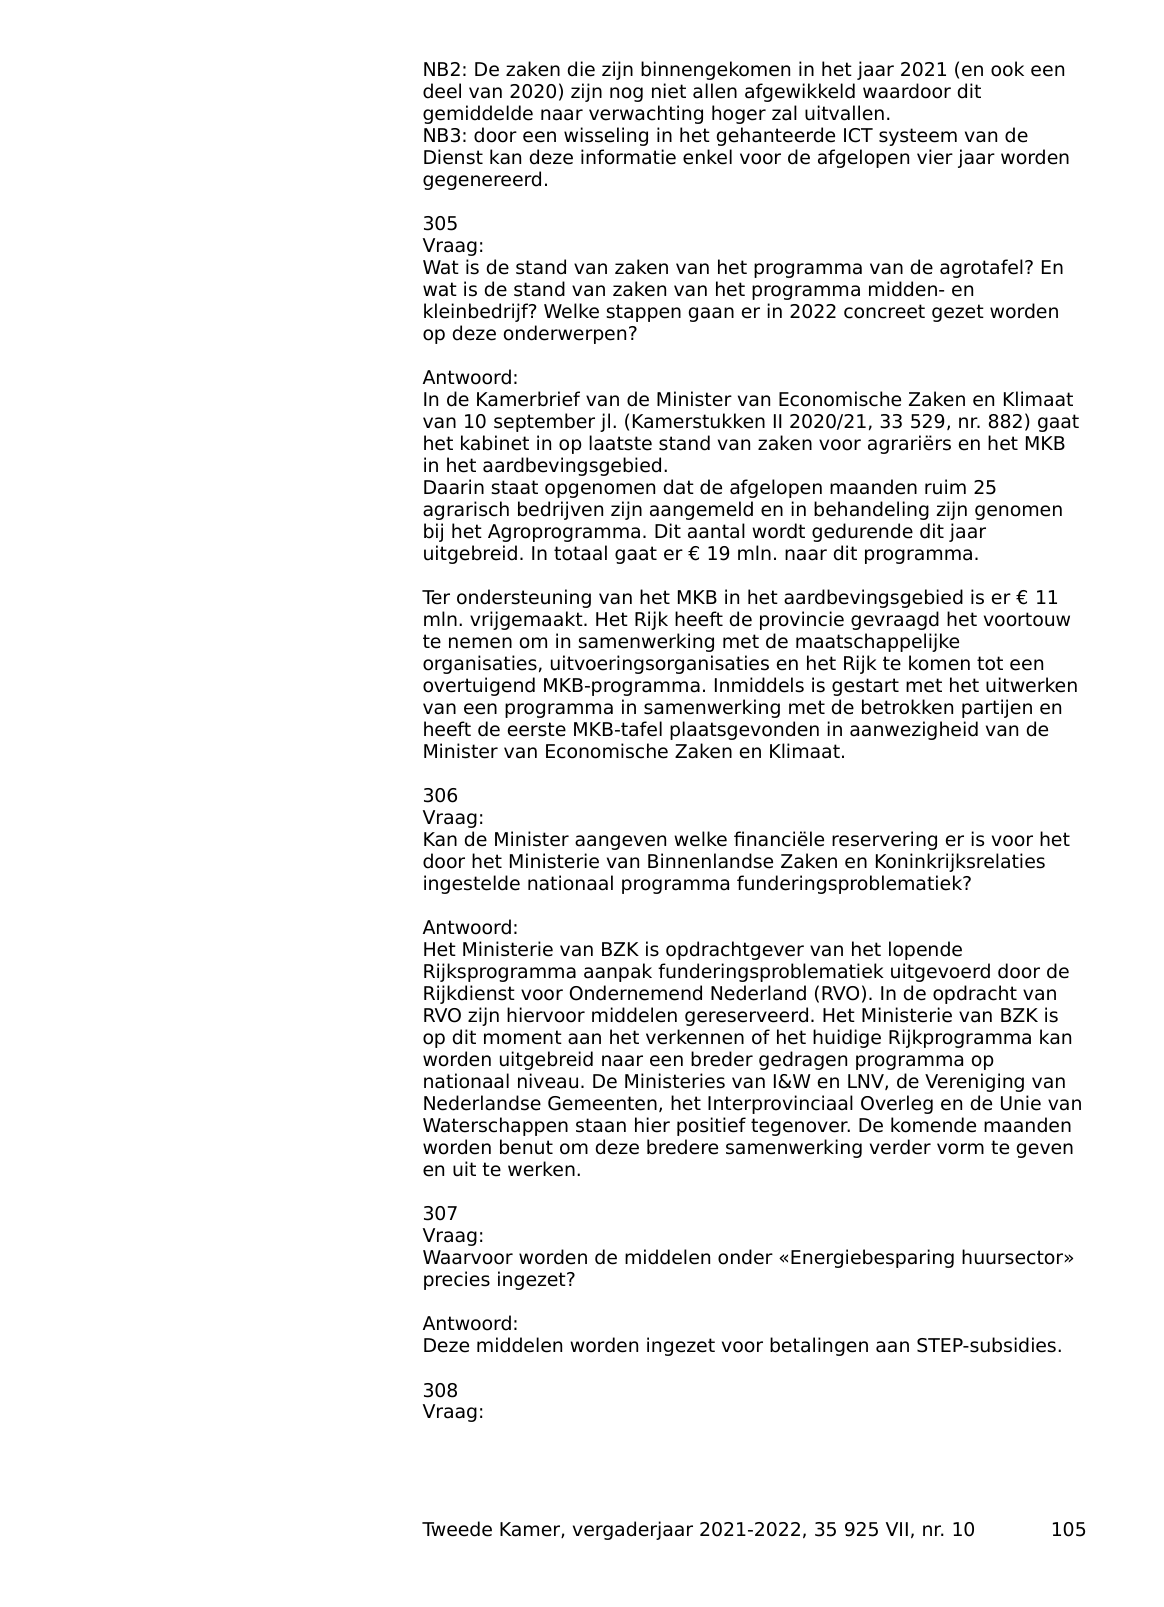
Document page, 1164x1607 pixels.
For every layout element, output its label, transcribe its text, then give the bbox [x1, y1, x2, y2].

text Deze middelen worden ingezet voor betalingen aan STEP-subsidies. [422, 1335, 1087, 1357]
text NB2: De zaken die zijn binnengekomen in het jaar 2021 (en ook een deel van 2020) zijn nog niet allen afgewikkeld waardoor dit gemiddelde naar verwachting hoger zal uitvallen. [422, 59, 1087, 125]
text Vraag: [422, 1401, 1087, 1423]
text 307 [422, 1203, 1087, 1225]
text Waarvoor worden de middelen onder «Energiebesparing huursector» precies ingezet? [422, 1247, 1087, 1291]
text Ter ondersteuning van het MKB in het aardbevingsgebied is er € 11 mln. vrijgemaakt. Het Rijk heeft de provincie gevraagd het voortouw te nemen om in samenwerking met de maatschappelijke organisaties, uitvoeringsorganisaties en het Rijk te komen tot een overtuigend MKB-programma. Inmiddels is gestart met het uitwerken van een programma in samenwerking met de betrokken partijen en heeft de eerste MKB-tafel plaatsgevonden in aanwezigheid van de Minister van Economische Zaken en Klimaat. [422, 587, 1087, 763]
text Kan de Minister aangeven welke financiële reservering er is voor het door het Ministerie van Binnenlandse Zaken en Koninkrijksrelaties ingestelde nationaal programma funderingsproblematiek? [422, 829, 1087, 895]
text Vraag: [422, 1225, 1087, 1247]
text NB3: door een wisseling in het gehanteerde ICT systeem van de Dienst kan deze informatie enkel voor de afgelopen vier jaar worden gegenereerd. [422, 125, 1087, 191]
text Daarin staat opgenomen dat de afgelopen maanden ruim 25 agrarisch bedrijven zijn aangemeld en in behandeling zijn genomen bij het Agroprogramma. Dit aantal wordt gedurende dit jaar uitgebreid. In totaal gaat er € 19 mln. naar dit programma. [422, 477, 1087, 565]
text Antwoord: [422, 917, 1087, 939]
text 308 [422, 1379, 1087, 1401]
text Vraag: [422, 807, 1087, 829]
text Antwoord: [422, 1313, 1087, 1335]
text Wat is de stand van zaken van het programma van de agrotafel? En wat is de stand van zaken van het programma midden- en kleinbedrijf? Welke stappen gaan er in 2022 concreet gezet worden op deze onderwerpen? [422, 257, 1087, 345]
text Antwoord: [422, 367, 1087, 389]
text 305 [422, 213, 1087, 235]
text Het Ministerie van BZK is opdrachtgever van het lopende Rijksprogramma aanpak funderingsproblematiek uitgevoerd door de Rijkdienst voor Ondernemend Nederland (RVO). In de opdracht van RVO zijn hiervoor middelen gereserveerd. Het Ministerie van BZK is op dit moment aan het verkennen of het huidige Rijkprogramma kan worden uitgebreid naar een breder gedragen programma op nationaal niveau. De Ministeries van I&W en LNV, de Vereniging van Nederlandse Gemeenten, het Interprovinciaal Overleg en de Unie van Waterschappen staan hier positief tegenover. De komende maanden worden benut om deze bredere samenwerking verder vorm te geven en uit te werken. [422, 939, 1087, 1181]
text Vraag: [422, 235, 1087, 257]
text In de Kamerbrief van de Minister van Economische Zaken en Klimaat van 10 september jl. (Kamerstukken II 2020/21, 33 529, nr. 882) gaat het kabinet in op laatste stand van zaken voor agrariërs en het MKB in het aardbevingsgebied. [422, 389, 1087, 477]
text 306 [422, 785, 1087, 807]
